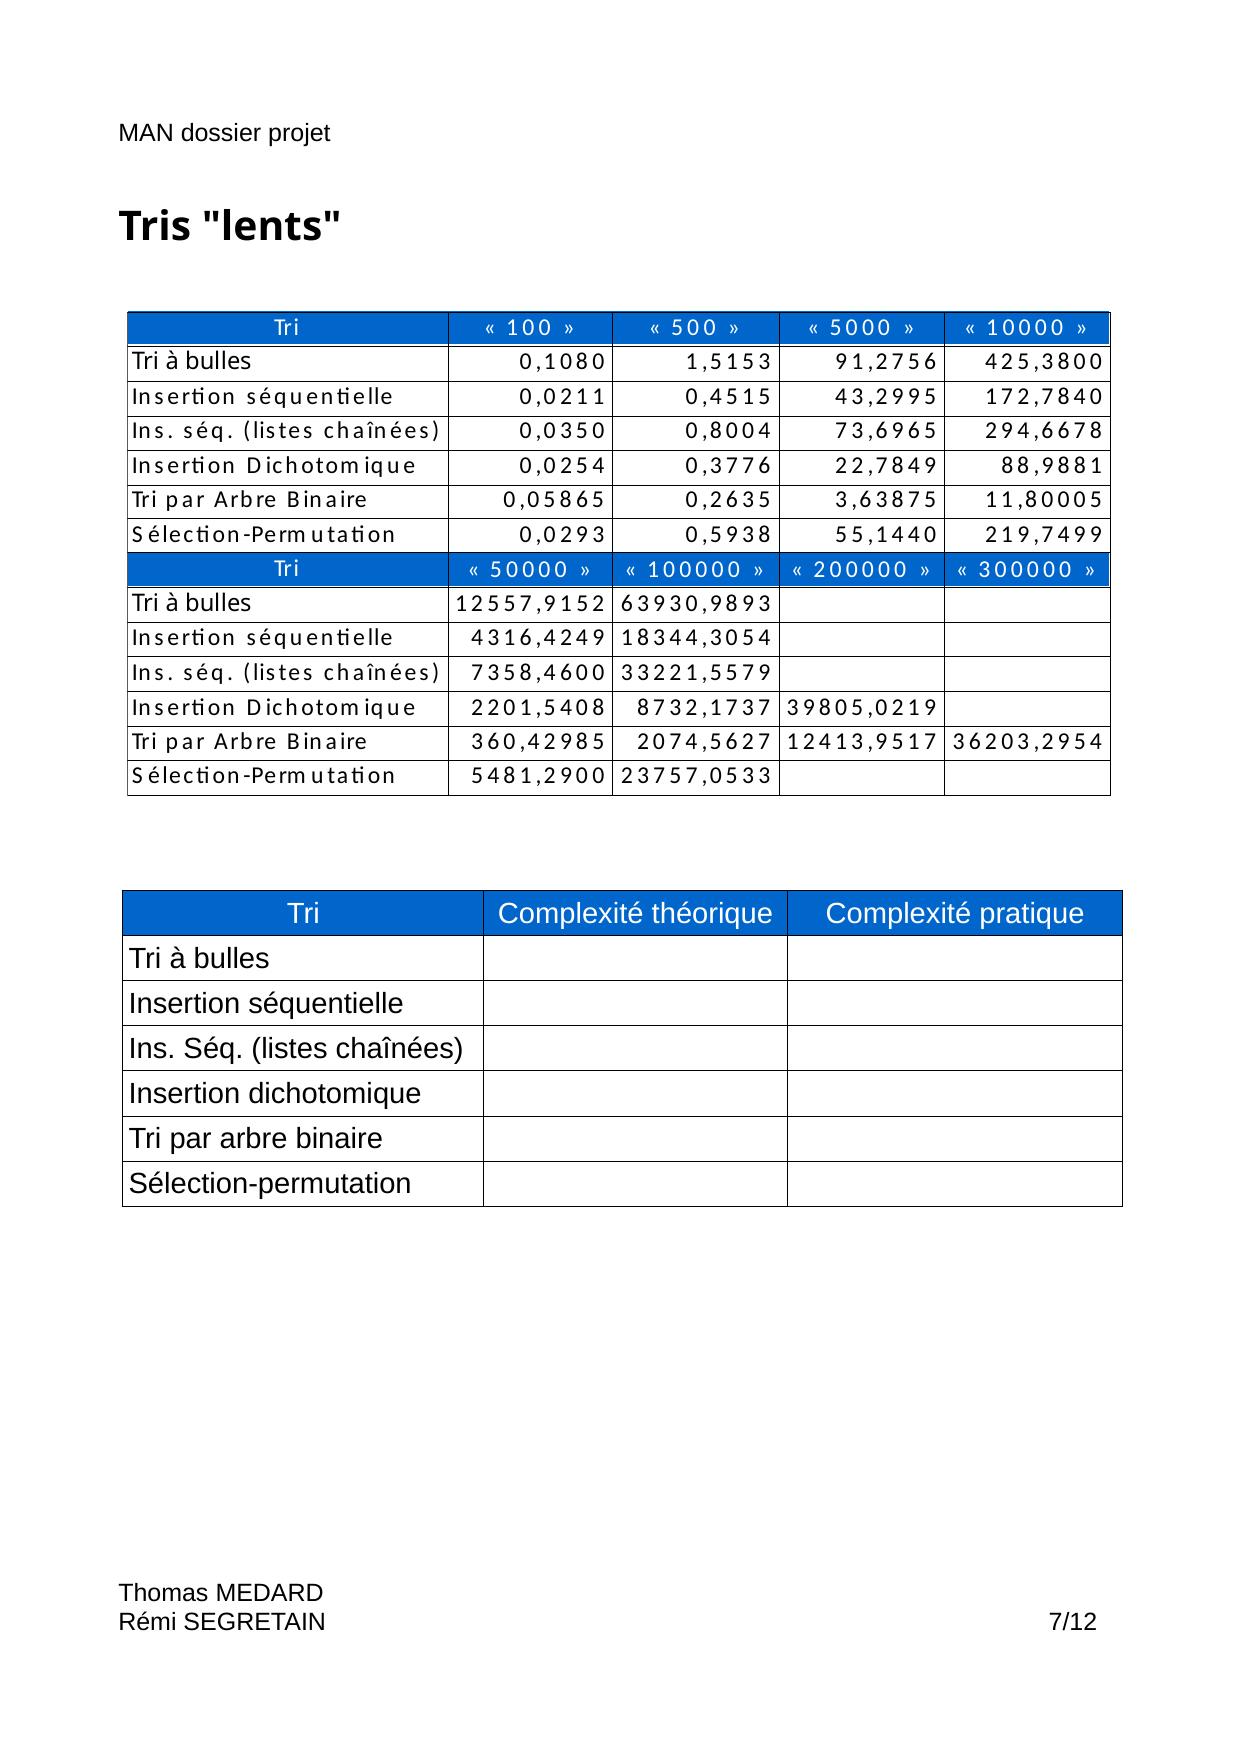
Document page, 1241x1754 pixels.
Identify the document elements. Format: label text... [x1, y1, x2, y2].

table_cell [788, 1162, 1122, 1206]
table_cell [788, 1026, 1122, 1070]
table_cell Tri par arbre binaire [123, 1117, 483, 1161]
table_cell [484, 1117, 787, 1161]
table_cell Sélection-permutation [123, 1162, 483, 1206]
table_cell [484, 1071, 787, 1116]
table_cell [484, 1026, 787, 1070]
table_cell [484, 981, 787, 1025]
table_cell [484, 1162, 787, 1206]
subtitle Tris "lents" [118, 197, 1122, 253]
table_cell [788, 936, 1122, 980]
table_cell [788, 981, 1122, 1025]
table_cell Ins. Séq. (listes chaînées) [123, 1026, 483, 1070]
table_cell Insertion séquentielle [123, 981, 483, 1025]
table_header Tri [123, 891, 483, 935]
table_cell [788, 1117, 1122, 1161]
table_cell Tri à bulles [123, 936, 483, 980]
table_header Complexité pratique [788, 891, 1122, 935]
table_cell Insertion dichotomique [123, 1071, 483, 1116]
table_cell [484, 936, 787, 980]
table_cell [788, 1071, 1122, 1116]
table_header Complexité théorique [484, 891, 787, 935]
